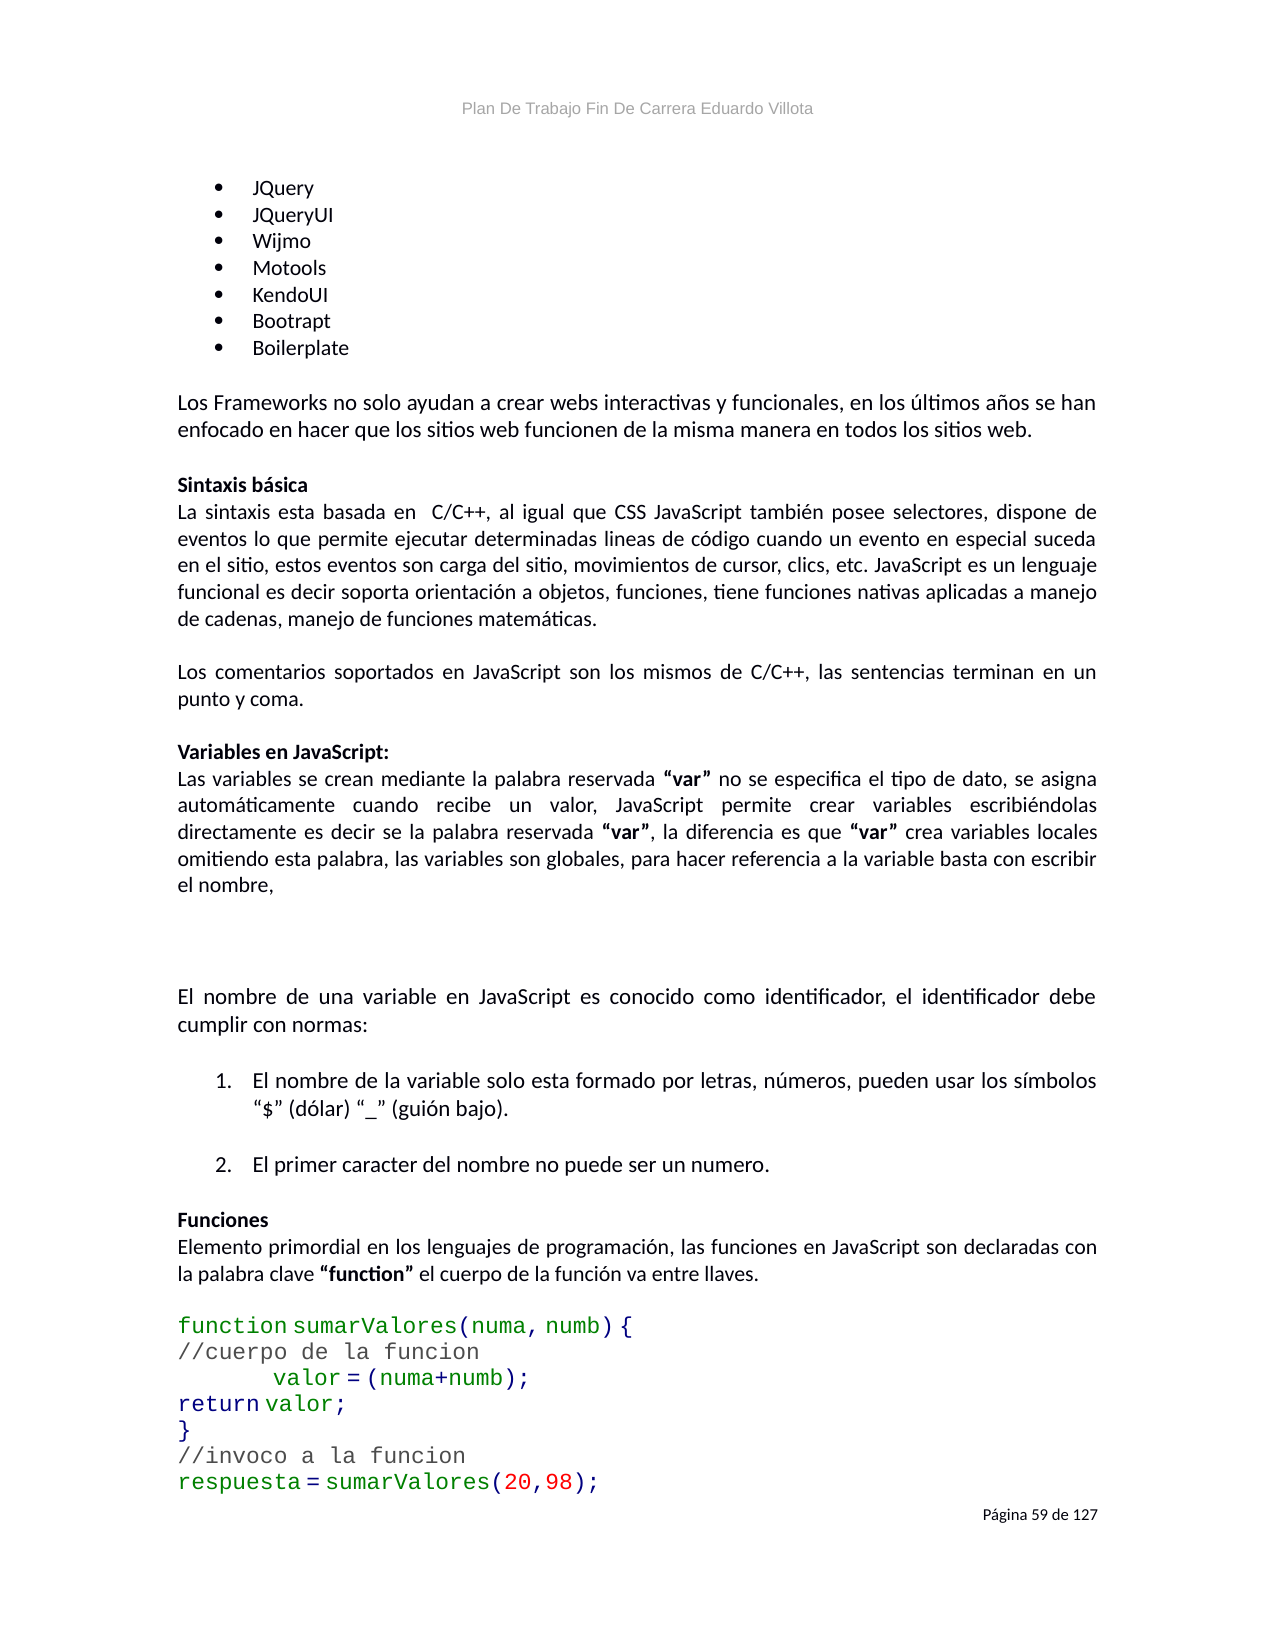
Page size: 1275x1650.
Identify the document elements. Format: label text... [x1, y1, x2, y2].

text function sumarValores(numa, numb) { [177, 1314, 1098, 1341]
text Elemento primordial en los lenguajes de programación, las funciones en JavaScript son declaradas con la palabra clave “function” el cuerpo de la función va entre llaves. [177, 1233, 1098, 1287]
list Motools [215, 254, 1098, 281]
text Funciones [177, 1207, 1098, 1233]
text Las variables se crean mediante la palabra reservada “var” no se especifica el tipo de dato, se asigna automáticamente cuando recibe un valor, JavaScript permite crear variables escribiéndolas directamente es decir se la palabra reservada “var”, la diferencia es que “var” crea variables locales omitiendo esta palabra, las variables son globales, para hacer referencia a la variable basta con escribir el nombre, [177, 765, 1098, 898]
list El primer caracter del nombre no puede ser un numero. [215, 1151, 1098, 1178]
text Los comentarios soportados en JavaScript son los mismos de C/C++, las sentencias terminan en un punto y coma. [177, 658, 1098, 712]
list KendoUI [215, 281, 1098, 308]
list Boilerplate [215, 334, 1098, 361]
list Bootrapt [215, 308, 1098, 334]
text El nombre de una variable en JavaScript es conocido como identificador, el identificador debe cumplir con normas: [177, 982, 1098, 1038]
text } [177, 1418, 1098, 1444]
text return valor; [177, 1392, 1098, 1418]
list JQuery [215, 174, 1098, 201]
list Wijmo [215, 228, 1098, 254]
list El nombre de la variable solo esta formado por letras, números, pueden usar los símbolos “$” (dólar) “_” (guión bajo). [215, 1066, 1098, 1122]
list JQueryUI [215, 201, 1098, 228]
text La sintaxis esta basada en C/C++, al igual que CSS JavaScript también posee selectores, dispone de eventos lo que permite ejecutar determinadas lineas de código cuando un evento en especial suceda en el sitio, estos eventos son carga del sitio, movimientos de cursor, clics, etc. JavaScript es un lenguaje funcional es decir soporta orientación a objetos, funciones, tiene funciones nativas aplicadas a manejo de cadenas, manejo de funciones matemáticas. [177, 498, 1098, 632]
text Variables en JavaScript: [177, 738, 1098, 765]
text Sintaxis básica [177, 472, 1098, 498]
text respuesta = sumarValores(20,98); [177, 1470, 1098, 1496]
text //invoco a la funcion [177, 1444, 1098, 1470]
text Los Frameworks no solo ayudan a crear webs interactivas y funcionales, en los últimos años se han enfocado en hacer que los sitios web funcionen de la misma manera en todos los sitios web. [177, 388, 1098, 444]
text //cuerpo de la funcion [177, 1341, 1098, 1366]
text valor = (numa+numb); [177, 1366, 1098, 1392]
